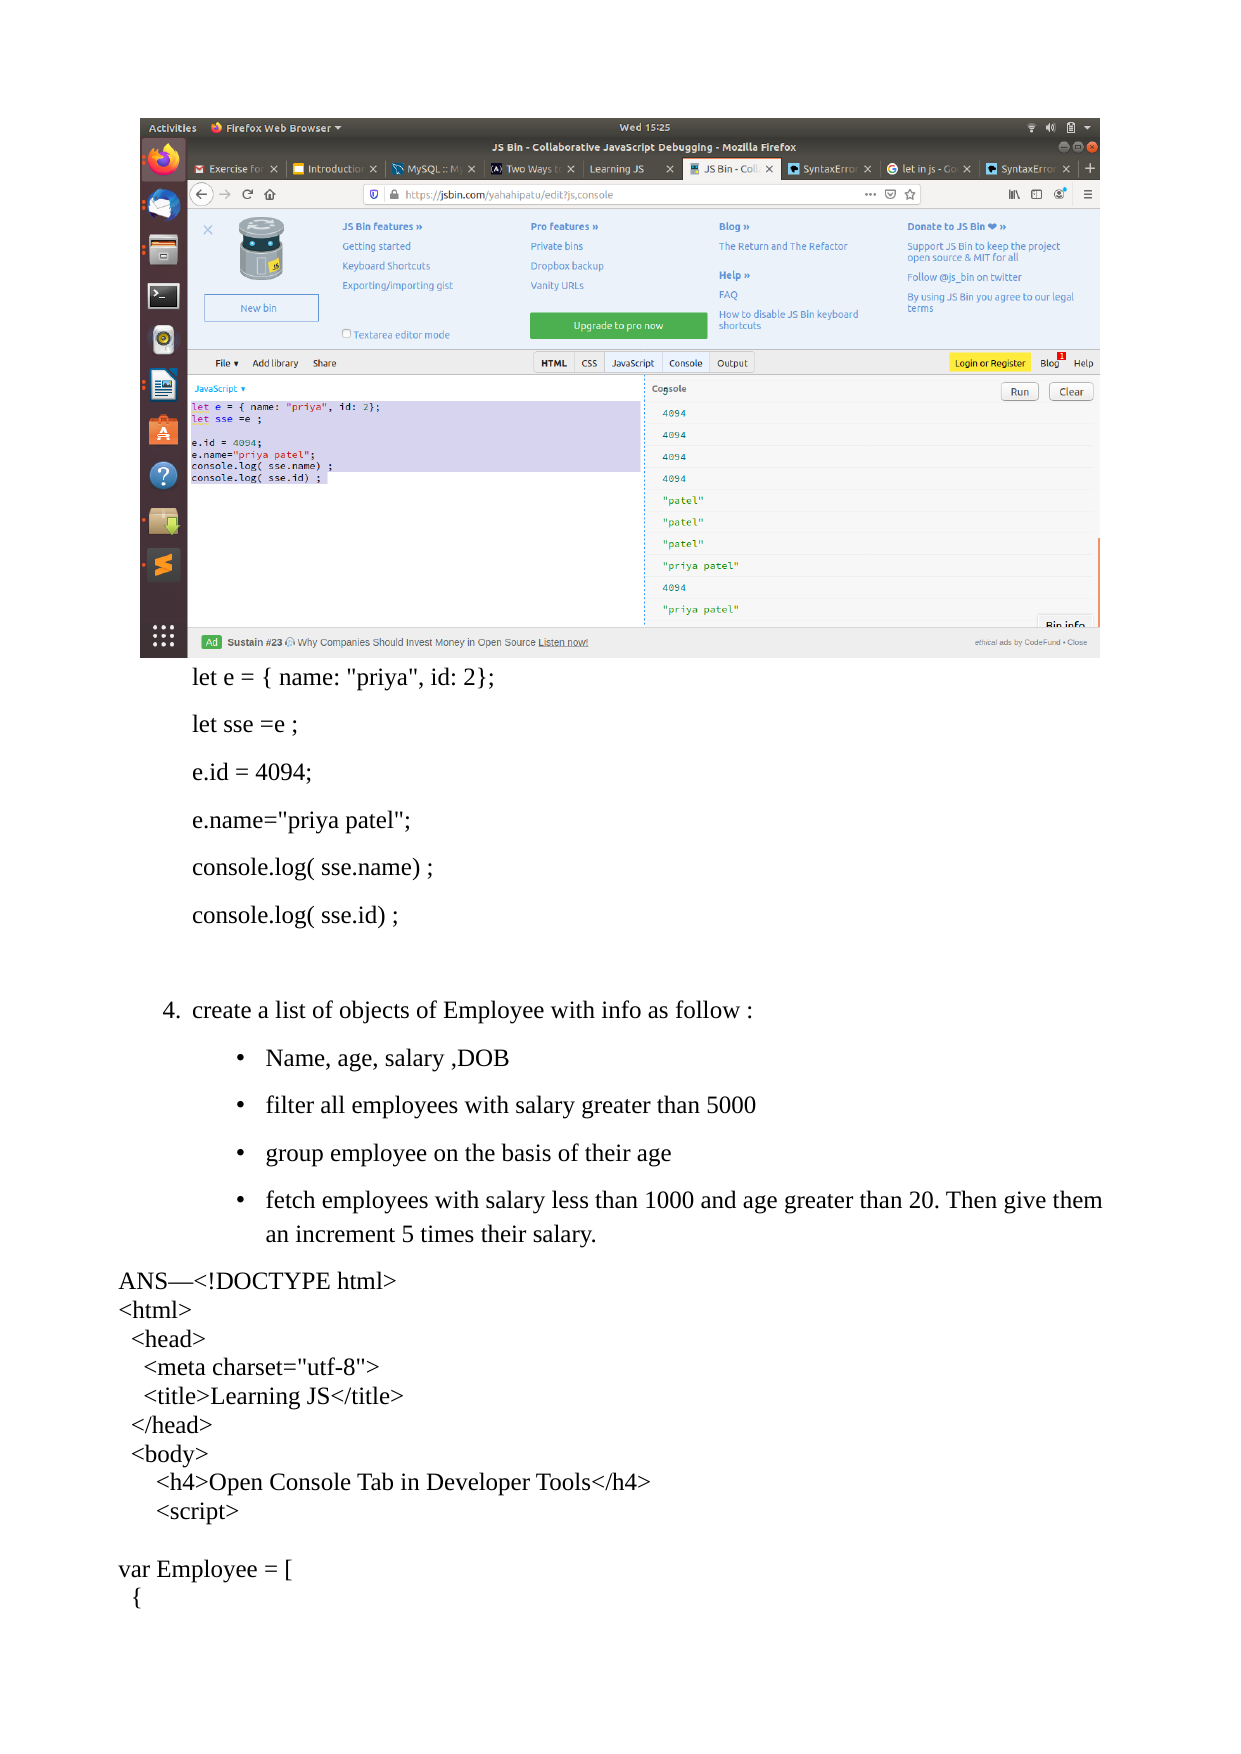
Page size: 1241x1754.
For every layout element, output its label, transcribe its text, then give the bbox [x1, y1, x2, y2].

list group employee on the basis of their age [236, 1138, 1122, 1167]
text <script> [118, 1496, 1122, 1525]
picture [140, 118, 1100, 658]
list filter all employees with salary greater than 5000 [236, 1090, 1122, 1119]
text { [118, 1582, 1122, 1611]
list console.log( sse.id) ; [162, 900, 1122, 929]
text var Employee = [ [118, 1554, 1122, 1582]
text <meta charset="utf-8"> [118, 1352, 1122, 1381]
text <body> [118, 1439, 1122, 1467]
text <h4>Open Console Tab in Developer Tools</h4> [118, 1467, 1122, 1496]
list let sse =e ; [162, 709, 1122, 738]
text <title>Learning JS</title> [118, 1381, 1122, 1410]
list let e = { name: "priya", id: 2}; [162, 658, 1122, 691]
list console.log( sse.name) ; [162, 852, 1122, 881]
list e.name="priya patel"; [162, 805, 1122, 833]
text <head> [118, 1324, 1122, 1352]
list e.id = 4094; [162, 757, 1122, 786]
list Name, age, salary ,DOB [236, 1043, 1122, 1072]
text ANS—<!DOCTYPE html> [118, 1266, 1122, 1295]
text <html> [118, 1295, 1122, 1324]
list create a list of objects of Employee with info as follow : [162, 995, 1122, 1024]
list fetch employees with salary less than 1000 and age greater than 20. Then give them an increment 5 times their salary. [236, 1186, 1122, 1247]
text </head> [118, 1410, 1122, 1439]
